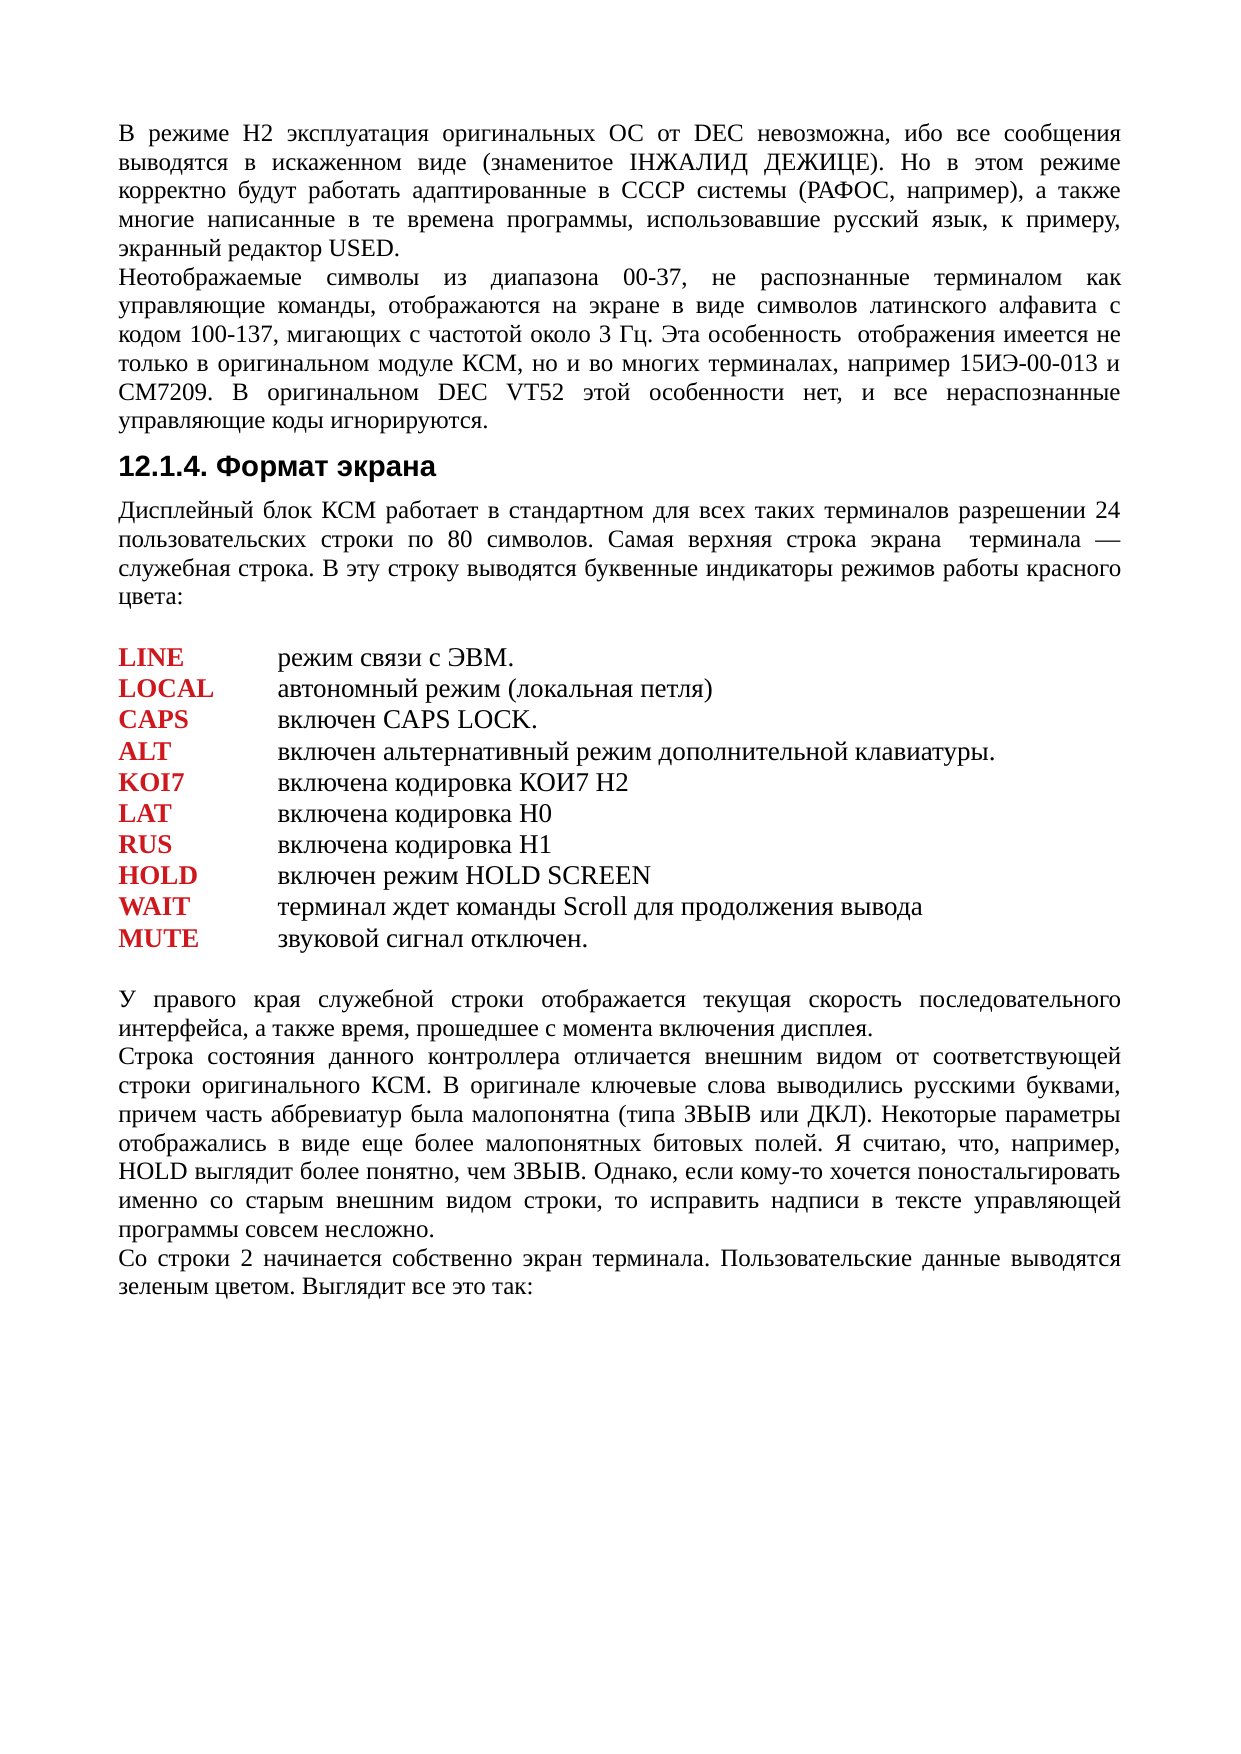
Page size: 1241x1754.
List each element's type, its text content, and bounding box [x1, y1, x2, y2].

table_cell LOCAL [118, 673, 277, 704]
table_cell включен режим HOLD SCREEN [277, 859, 1122, 891]
table_cell включен альтернативный режим дополнительной клавиатуры. [277, 735, 1122, 766]
text Со строки 2 начинается собственно экран терминала. Пользовательские данные выводятся зеленым цветом. Выглядит все это так: [118, 1243, 1122, 1300]
table_cell WAIT [118, 891, 277, 922]
text Неотображаемые символы из диапазона 00-37, не распознанные терминалом как управляющие команды, отображаются на экране в виде символов латинского алфавита с кодом 100-137, мигающих с частотой около 3 Гц. Эта особенность отображения имеется не только в оригинальном модуле КСМ, но и во многих терминалах, например 15ИЭ-00-013 и СМ7209. В оригинальном DEC VT52 этой особенности нет, и все нераспознанные управляющие коды игнорируются. [118, 262, 1122, 434]
table_cell включена кодировка Н0 [277, 797, 1122, 828]
table_cell HOLD [118, 859, 277, 891]
table_cell автономный режим (локальная петля) [277, 673, 1122, 704]
table_cell ALT [118, 735, 277, 766]
text Строка состояния данного контроллера отличается внешним видом от соответствующей строки оригинального КСМ. В оригинале ключевые слова выводились русскими буквами, причем часть аббревиатур была малопонятна (типа ЗВЫВ или ДКЛ). Некоторые параметры отображались в виде еще более малопонятных битовых полей. Я считаю, что, например, HOLD выглядит более понятно, чем ЗВЫВ. Однако, если кому-то хочется поностальгировать именно со старым внешним видом строки, то исправить надписи в тексте управляющей программы совсем несложно. [118, 1041, 1122, 1243]
table_cell MUTE [118, 922, 277, 953]
table_cell включена кодировка КОИ7 Н2 [277, 766, 1122, 797]
table_cell включена кодировка Н1 [277, 828, 1122, 859]
table_cell CAPS [118, 704, 277, 735]
subtitle 12.1.4. Формат экрана [118, 449, 1122, 483]
table_header LINE [118, 641, 277, 672]
table_header режим связи с ЭВМ. [277, 641, 1122, 672]
text У правого края служебной строки отображается текущая скорость последовательного интерфейса, а также время, прошедшее с момента включения дисплея. [118, 984, 1122, 1041]
table_cell RUS [118, 828, 277, 859]
table_cell включен CAPS LOCK. [277, 704, 1122, 735]
table_cell звуковой сигнал отключен. [277, 922, 1122, 953]
text В режиме Н2 эксплуатация оригинальных ОС от DEC невозможна, ибо все сообщения выводятся в искаженном виде (знаменитое IНЖАЛИД ДЕЖИЦЕ). Но в этом режиме корректно будут работать адаптированные в СССР системы (РАФОС, например), а также многие написанные в те времена программы, использовавшие русский язык, к примеру, экранный редактор USED. [118, 118, 1122, 262]
table_cell KOI7 [118, 766, 277, 797]
text Дисплейный блок КСМ работает в стандартном для всех таких терминалов разрешении 24 пользовательских строки по 80 символов. Самая верхняя строка экрана терминала — служебная строка. В эту строку выводятся буквенные индикаторы режимов работы красного цвета: [118, 495, 1122, 610]
table_cell LAT [118, 797, 277, 828]
table_cell терминал ждет команды Scroll для продолжения вывода [277, 891, 1122, 922]
